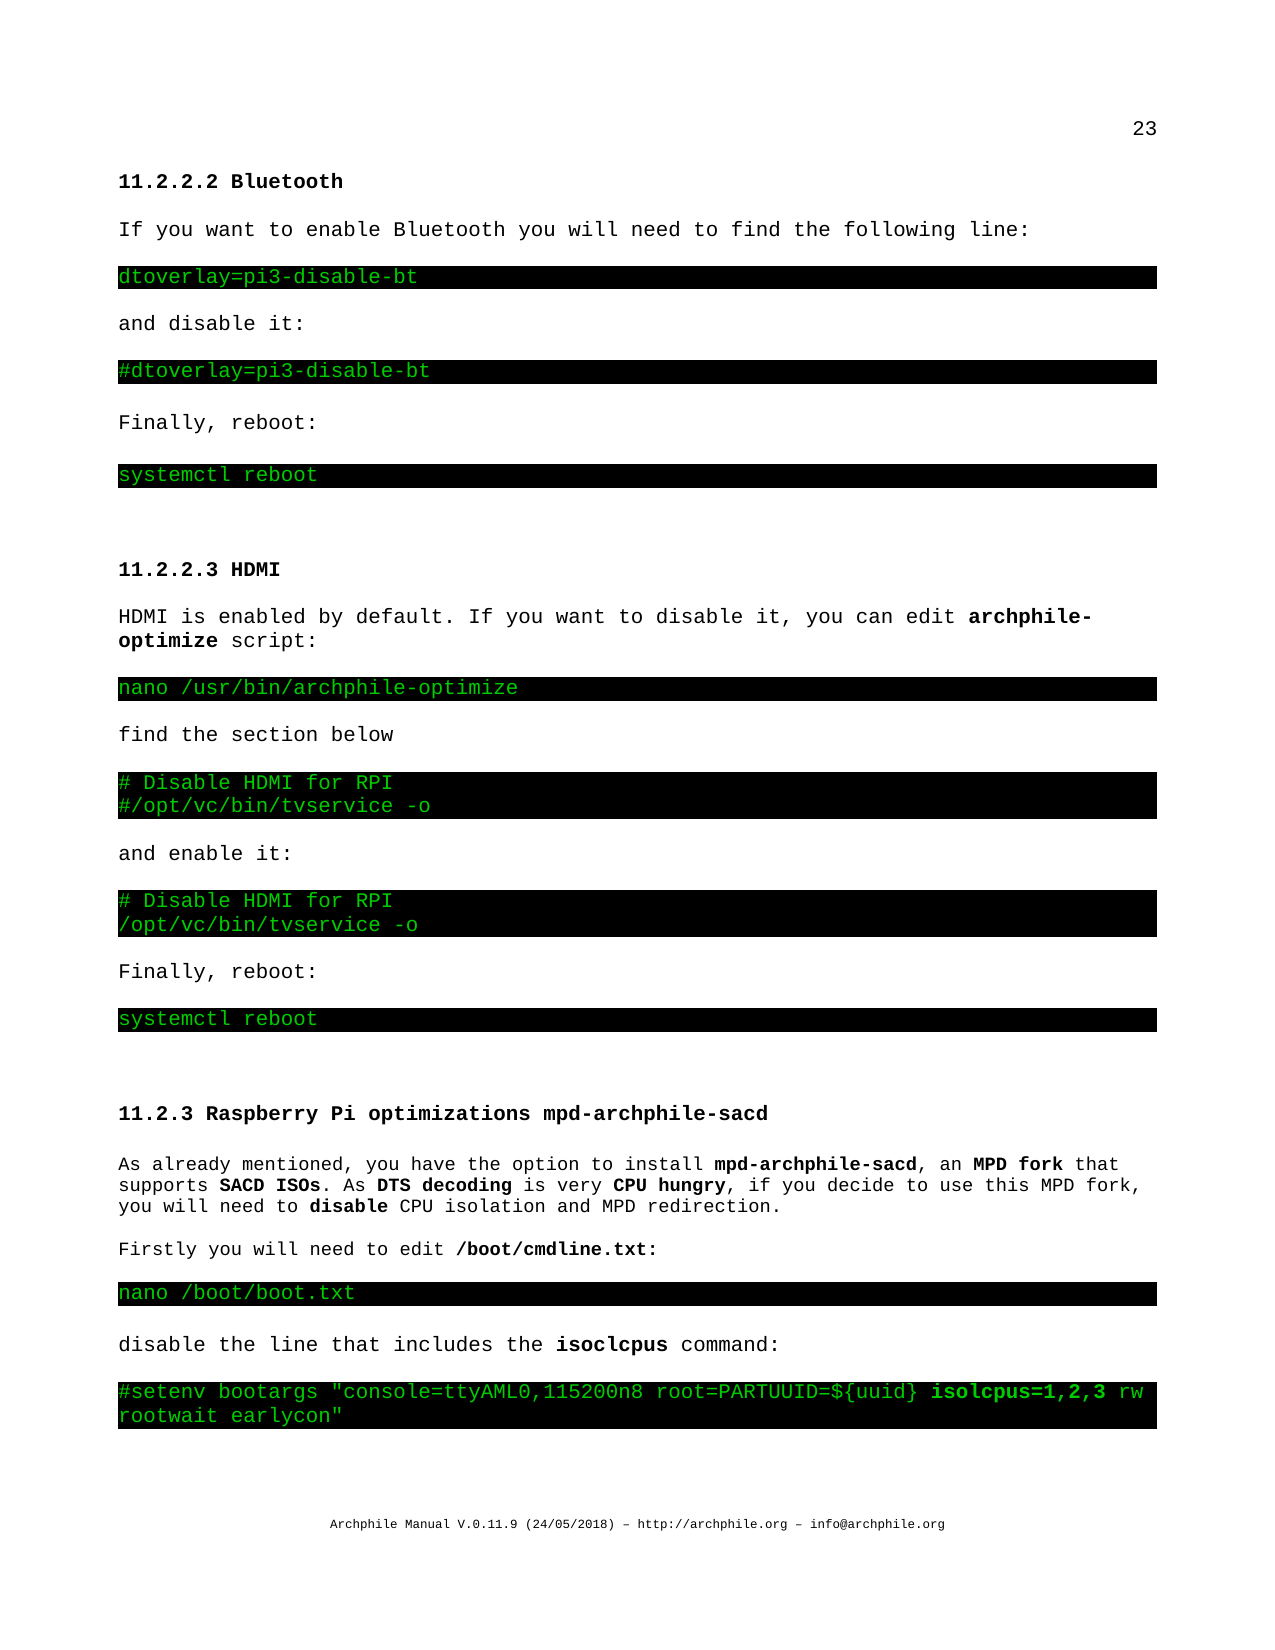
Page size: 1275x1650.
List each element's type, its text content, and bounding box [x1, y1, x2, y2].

text Finally, reboot: [118, 412, 1157, 436]
text and enable it: [118, 843, 1157, 866]
text #dtoverlay=pi3-disable-bt [118, 360, 1157, 384]
text If you want to enable Bluetooth you will need to find the following line: [118, 218, 1157, 242]
text # Disable HDMI for RPI [118, 890, 1157, 914]
text find the section below [118, 724, 1157, 748]
text and disable it: [118, 313, 1157, 337]
text nano /boot/boot.txt [118, 1282, 1157, 1306]
text Finally, reboot: [118, 961, 1157, 984]
text systemctl reboot [118, 1008, 1157, 1032]
text disable the line that includes the isoclcpus command: [118, 1334, 1157, 1358]
text systemctl reboot [118, 464, 1157, 488]
text /opt/vc/bin/tvservice -o [118, 914, 1157, 937]
text 11.2.3 Raspberry Pi optimizations mpd-archphile-sacd [118, 1103, 1157, 1126]
text 11.2.2.2 Bluetooth [118, 171, 1157, 195]
text nano /usr/bin/archphile-optimize [118, 677, 1157, 701]
text #setenv bootargs "console=ttyAML0,115200n8 root=PARTUUID=${uuid} isolcpus=1,2,3 rw rootwait earlycon" [118, 1382, 1157, 1429]
text HDMI is enabled by default. If you want to disable it, you can edit archphile-optimize script: [118, 606, 1157, 653]
text Firstly you will need to edit /boot/cmdline.txt: [118, 1240, 1157, 1261]
text # Disable HDMI for RPI [118, 772, 1157, 795]
text 11.2.2.3 HDMI [118, 559, 1157, 583]
text #/opt/vc/bin/tvservice -o [118, 795, 1157, 819]
text dtoverlay=pi3-disable-bt [118, 266, 1157, 289]
text As already mentioned, you have the option to install mpd-archphile-sacd, an MPD fork that supports SACD ISOs. As DTS decoding is very CPU hungry, if you decide to use this MPD fork, you will need to disable CPU isolation and MPD redirection. [118, 1155, 1157, 1218]
